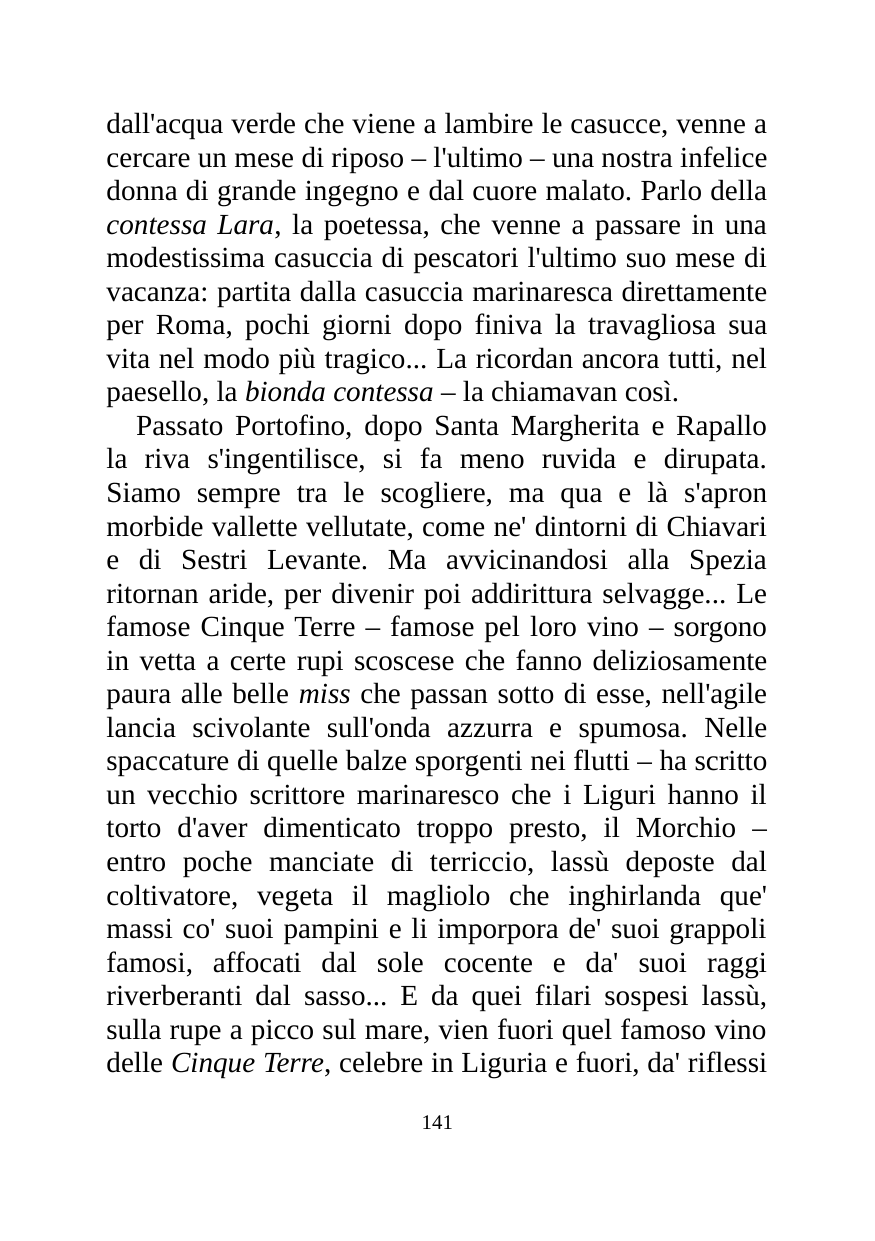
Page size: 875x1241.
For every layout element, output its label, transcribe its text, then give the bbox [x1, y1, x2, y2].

text dall'acqua verde che viene a lambire le casucce, venne a cercare un mese di riposo – l'ultimo – una nostra infelice donna di grande ingegno e dal cuore malato. Parlo della contessa Lara, la poetessa, che venne a passare in una modestissima casuccia di pescatori l'ultimo suo mese di vacanza: partita dalla casuccia marinaresca direttamente per Roma, pochi giorni dopo finiva la travagliosa sua vita nel modo più tragico... La ricordan ancora tutti, nel paesello, la bionda contessa – la chiamavan così. [106, 106, 768, 408]
text Passato Portofino, dopo Santa Margherita e Rapallo la riva s'ingentilisce, si fa meno ruvida e dirupata. Siamo sempre tra le scogliere, ma qua e là s'apron morbide vallette vellutate, come ne' dintorni di Chiavari e di Sestri Levante. Ma avvicinandosi alla Spezia ritornan aride, per divenir poi addirittura selvagge... Le famose Cinque Terre – famose pel loro vino – sorgono in vetta a certe rupi scoscese che fanno deliziosamente paura alle belle miss che passan sotto di esse, nell'agile lancia scivolante sull'onda azzurra e spumosa. Nelle spaccature di quelle balze sporgenti nei flutti – ha scritto un vecchio scrittore marinaresco che i Liguri hanno il torto d'aver dimenticato troppo presto, il Morchio – entro poche manciate di terriccio, lassù deposte dal coltivatore, vegeta il magliolo che inghirlanda que' massi co' suoi pampini e li imporpora de' suoi grappoli famosi, affocati dal sole cocente e da' suoi raggi riverberanti dal sasso... E da quei filari sospesi lassù, sulla rupe a picco sul mare, vien fuori quel famoso vino delle Cinque Terre, celebre in Liguria e fuori, da' riflessi [106, 408, 768, 1079]
